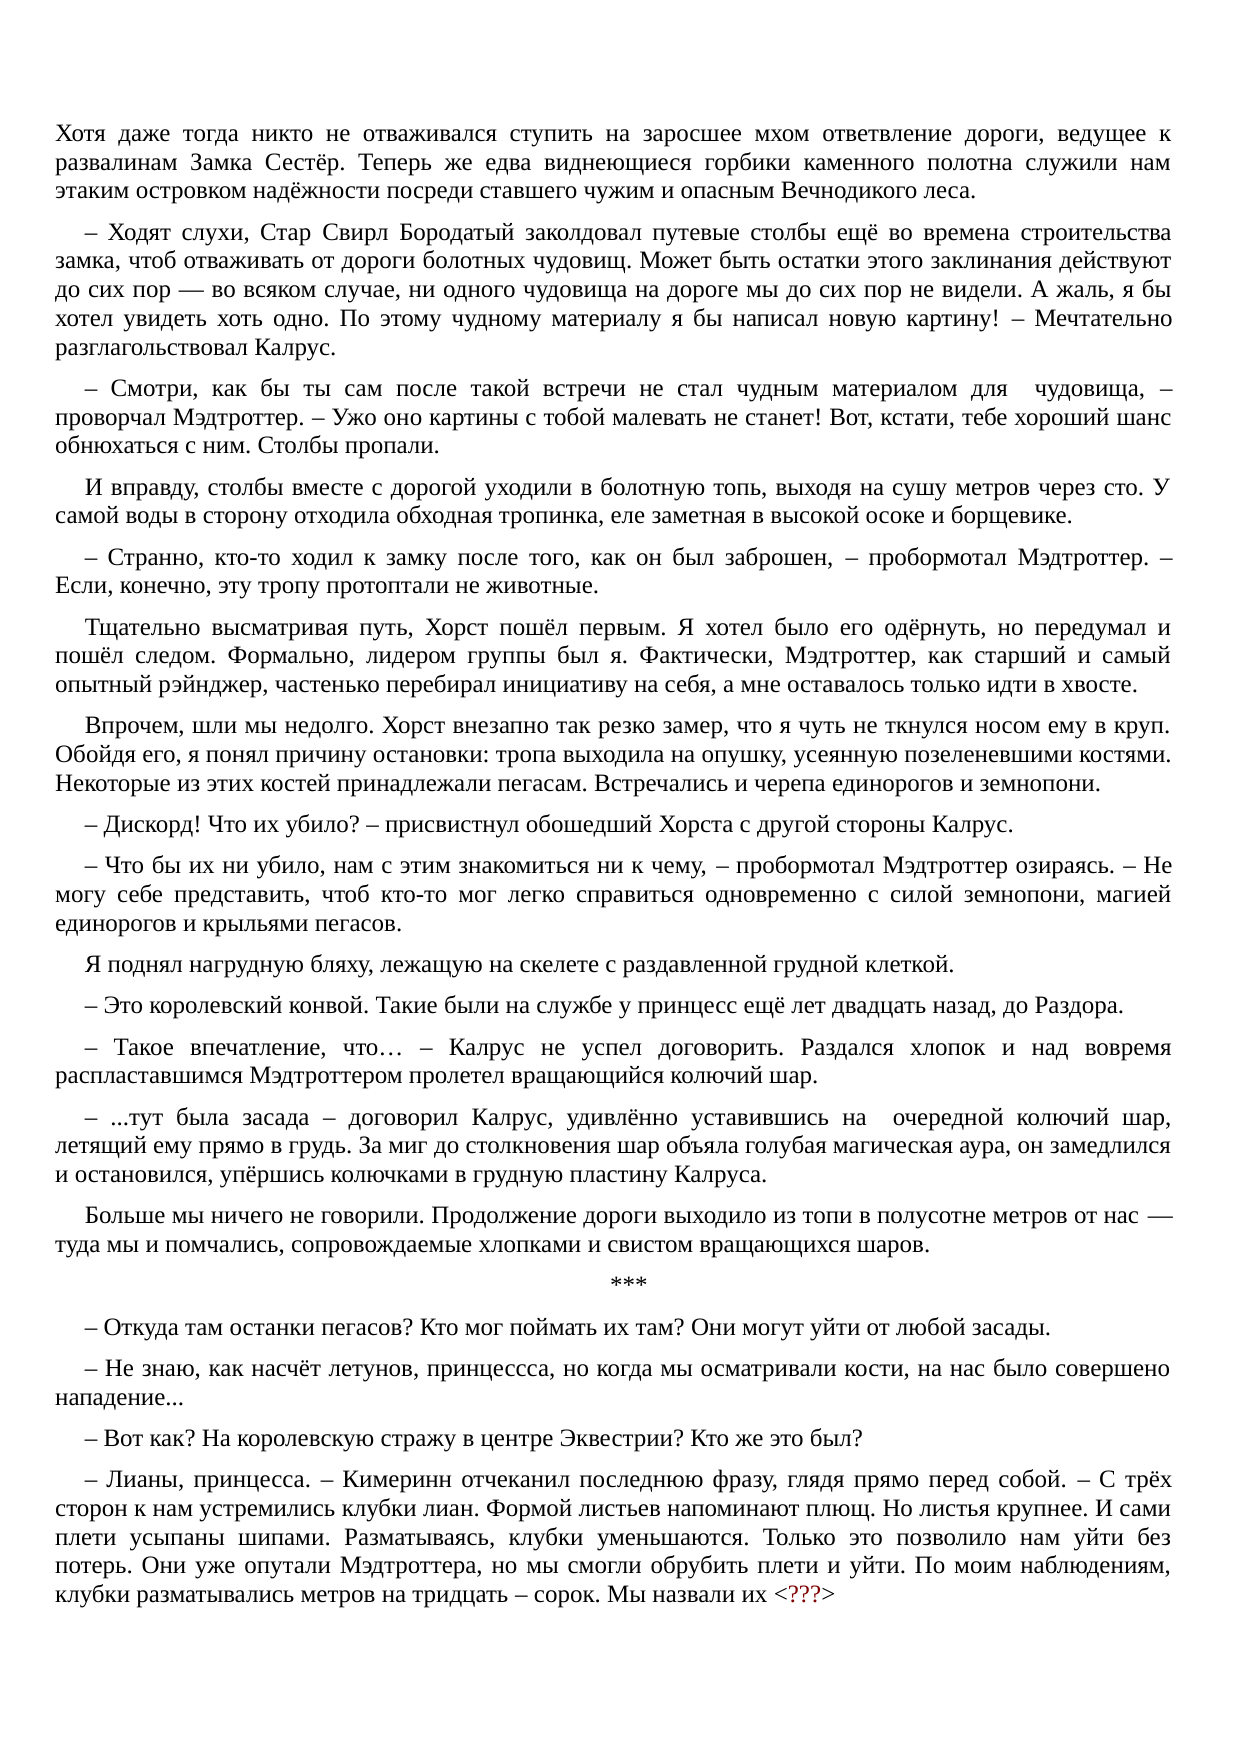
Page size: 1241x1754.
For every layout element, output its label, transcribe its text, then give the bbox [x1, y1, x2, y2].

text – ...тут была засада – договорил Калрус, удивлённо уставившись на очередной колючий шар, летящий ему прямо в грудь. За миг до столкновения шар объяла голубая магическая аура, он замедлился и остановился, упёршись колючками в грудную пластину Калруса. [55, 1102, 1172, 1188]
text – Странно, кто-то ходил к замку после того, как он был заброшен, – пробормотал Мэдтроттер. – Если, конечно, эту тропу протоптали не животные. [55, 542, 1172, 599]
text Я поднял нагрудную бляху, лежащую на скелете с раздавленной грудной клеткой. [55, 949, 1172, 978]
text – Откуда там останки пегасов? Кто мог поймать их там? Они могут уйти от любой засады. [55, 1312, 1172, 1341]
text Больше мы ничего не говорили. Продолжение дороги выходило из топи в полусотне метров от нас — туда мы и помчались, сопровождаемые хлопками и свистом вращающихся шаров. [55, 1201, 1172, 1258]
text – Смотри, как бы ты сам после такой встречи не стал чудным материалом для чудовища, – проворчал Мэдтроттер. – Ужо оно картины с тобой малевать не станет! Вот, кстати, тебе хороший шанс обнюхаться с ним. Столбы пропали. [55, 373, 1172, 459]
text – Дискорд! Что их убило? – присвистнул обошедший Хорста с другой стороны Калрус. [55, 809, 1172, 838]
text *** [55, 1271, 1172, 1299]
text Тщательно высматривая путь, Хорст пошёл первым. Я хотел было его одёрнуть, но передумал и пошёл следом. Формально, лидером группы был я. Фактически, Мэдтроттер, как старший и самый опытный рэйнджер, частенько перебирал инициативу на себя, а мне оставалось только идти в хвосте. [55, 612, 1172, 698]
text Хотя даже тогда никто не отваживался ступить на заросшее мхом ответвление дороги, ведущее к развалинам Замка Сестёр. Теперь же едва виднеющиеся горбики каменного полотна служили нам этаким островком надёжности посреди ставшего чужим и опасным Вечнодикого леса. [55, 118, 1172, 204]
text Впрочем, шли мы недолго. Хорст внезапно так резко замер, что я чуть не ткнулся носом ему в круп. Обойдя его, я понял причину остановки: тропа выходила на опушку, усеянную позеленевшими костями. Некоторые из этих костей принадлежали пегасам. Встречались и черепа единорогов и земнопони. [55, 711, 1172, 797]
text – Такое впечатление, что… – Калрус не успел договорить. Раздался хлопок и над вовремя распластавшимся Мэдтроттером пролетел вращающийся колючий шар. [55, 1032, 1172, 1089]
text – Ходят слухи, Стар Cвирл Бородатый заколдовал путевые столбы ещё во времена строительства замка, чтоб отваживать от дороги болотных чудовищ. Может быть остатки этого заклинания действуют до сих пор — во всяком случае, ни одного чудовища на дороге мы до сих пор не видели. А жаль, я бы хотел увидеть хоть одно. По этому чудному материалу я бы написал новую картину! – Мечтательно разглагольствовал Калрус. [55, 217, 1172, 361]
text – Лианы, принцесса. – Кимеринн отчеканил последнюю фразу, глядя прямо перед собой. – С трёх сторон к нам устремились клубки лиан. Формой листьев напоминают плющ. Но листья крупнее. И сами плети усыпаны шипами. Разматываясь, клубки уменьшаются. Только это позволило нам уйти без потерь. Они уже опутали Мэдтроттера, но мы смогли обрубить плети и уйти. По моим наблюдениям, клубки разматывались метров на тридцать – сорок. Мы назвали их <???> [55, 1464, 1172, 1608]
text – Что бы их ни убило, нам с этим знакомиться ни к чему, – пробормотал Мэдтроттер озираясь. – Не могу себе представить, чтоб кто-то мог легко справиться одновременно с силой земнопони, магией единорогов и крыльями пегасов. [55, 851, 1172, 937]
text – Это королевский конвой. Такие были на службе у принцесс ещё лет двадцать назад, до Раздора. [55, 991, 1172, 1019]
text И вправду, столбы вместе с дорогой уходили в болотную топь, выходя на сушу метров через сто. У самой воды в сторону отходила обходная тропинка, еле заметная в высокой осоке и борщевике. [55, 472, 1172, 529]
text – Не знаю, как насчёт летунов, принцессса, но когда мы осматривали кости, на нас было совершено нападение... [55, 1353, 1172, 1411]
text – Вот как? На королевскую стражу в центре Эквестрии? Кто же это был? [55, 1423, 1172, 1452]
